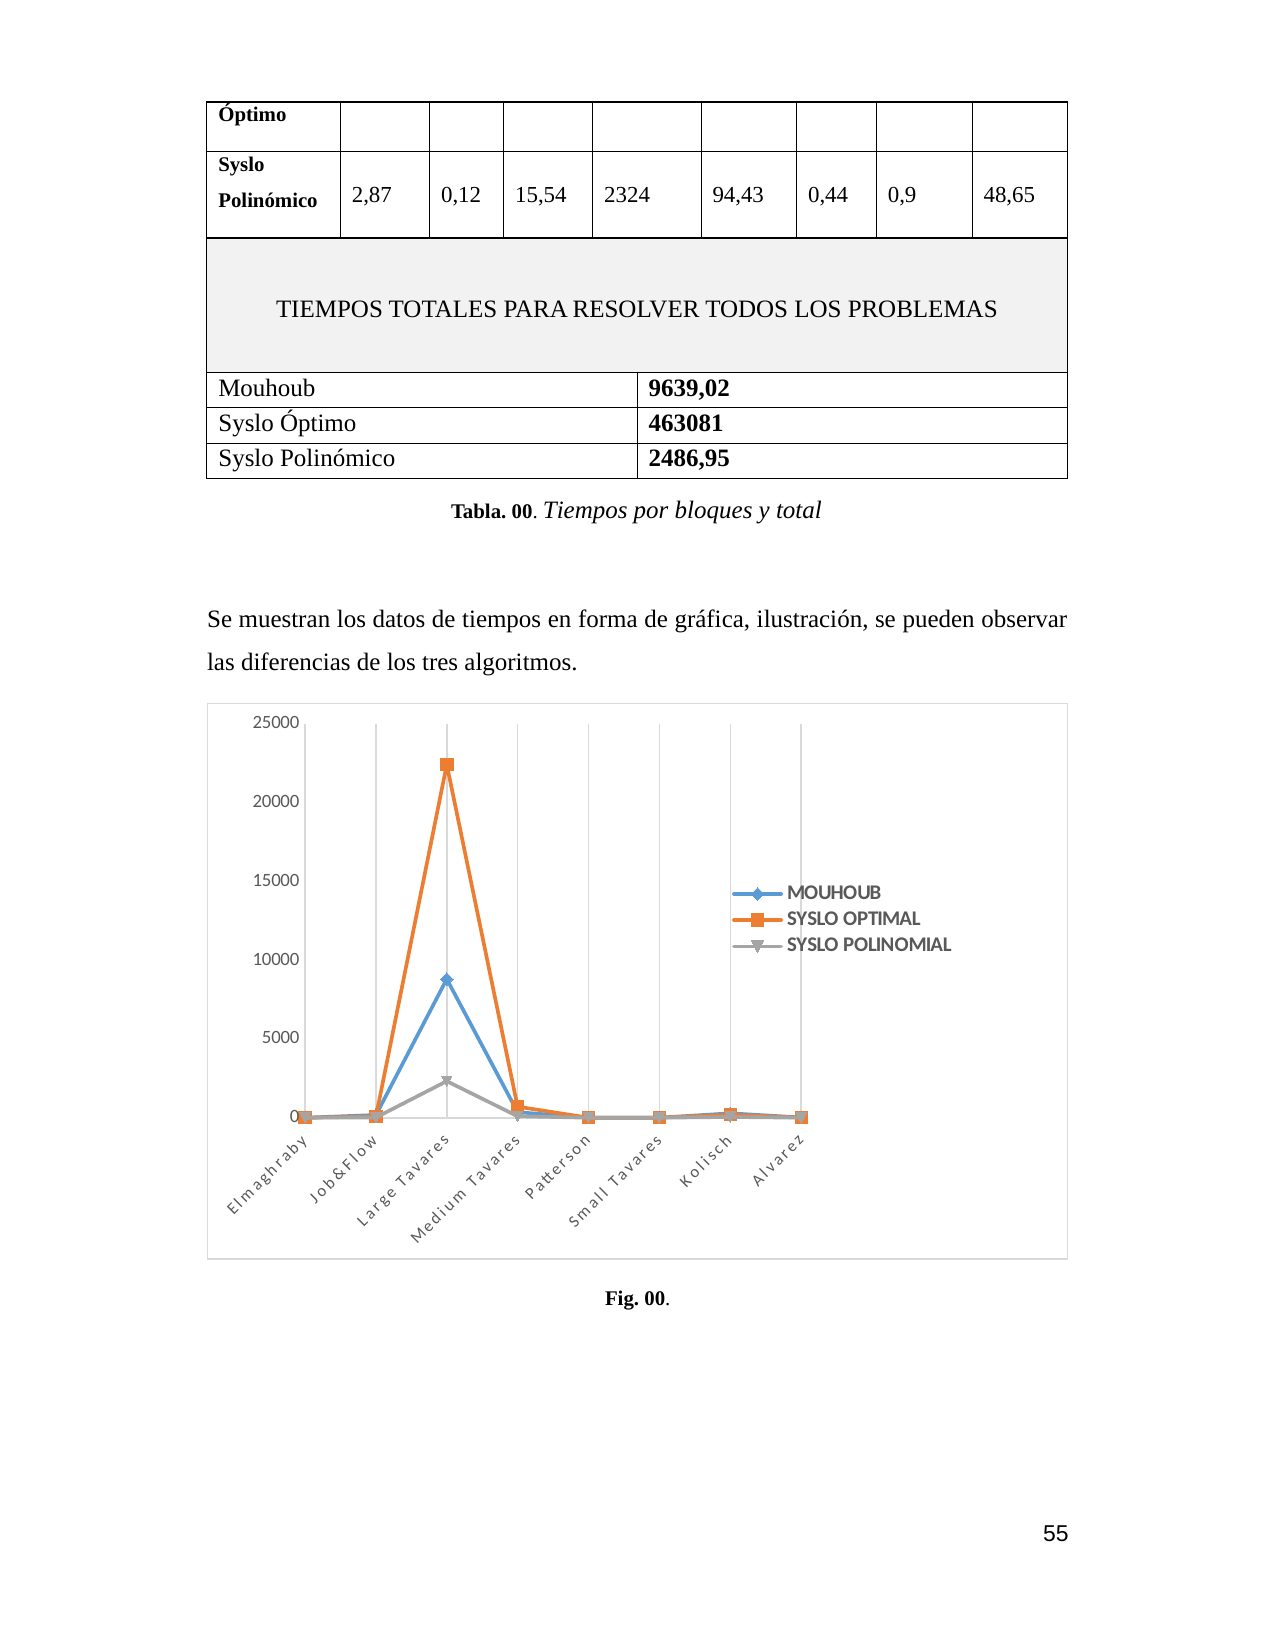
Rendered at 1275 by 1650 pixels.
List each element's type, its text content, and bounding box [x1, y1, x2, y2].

table_cell 2486,95 [638, 444, 1067, 478]
table_cell 2324 [593, 152, 701, 237]
table_cell Syslo Polinómico [207, 444, 637, 478]
table_cell Syslo Polinómico [207, 152, 340, 237]
table_cell [341, 103, 429, 151]
table_cell [430, 103, 503, 151]
table_cell 9639,02 [638, 373, 1067, 407]
text Tabla. 00. Tiempos por bloques y total [207, 495, 1068, 524]
text Fig. 00. [207, 1285, 1068, 1309]
text Se muestran los datos de tiempos en forma de gráfica, ilustración, se pueden observar las diferencias de los tres algoritmos. [207, 604, 1068, 676]
table_cell [593, 103, 701, 151]
table_cell 0,9 [877, 152, 972, 237]
table_cell Óptimo [207, 103, 340, 151]
table_cell 94,43 [702, 152, 796, 237]
table_cell [973, 103, 1067, 151]
table_cell 48,65 [973, 152, 1067, 237]
table_cell 0,44 [797, 152, 876, 237]
table_cell 463081 [638, 408, 1067, 442]
table_cell Mouhoub [207, 373, 637, 407]
table_header TIEMPOS TOTALES PARA RESOLVER TODOS LOS PROBLEMAS [207, 239, 1067, 372]
table_cell [877, 103, 972, 151]
table_cell Syslo Óptimo [207, 408, 637, 442]
table_cell 15,54 [504, 152, 592, 237]
table_cell [702, 103, 796, 151]
table_cell 0,12 [430, 152, 503, 237]
table_cell 2,87 [341, 152, 429, 237]
table_cell [797, 103, 876, 151]
table_cell [504, 103, 592, 151]
